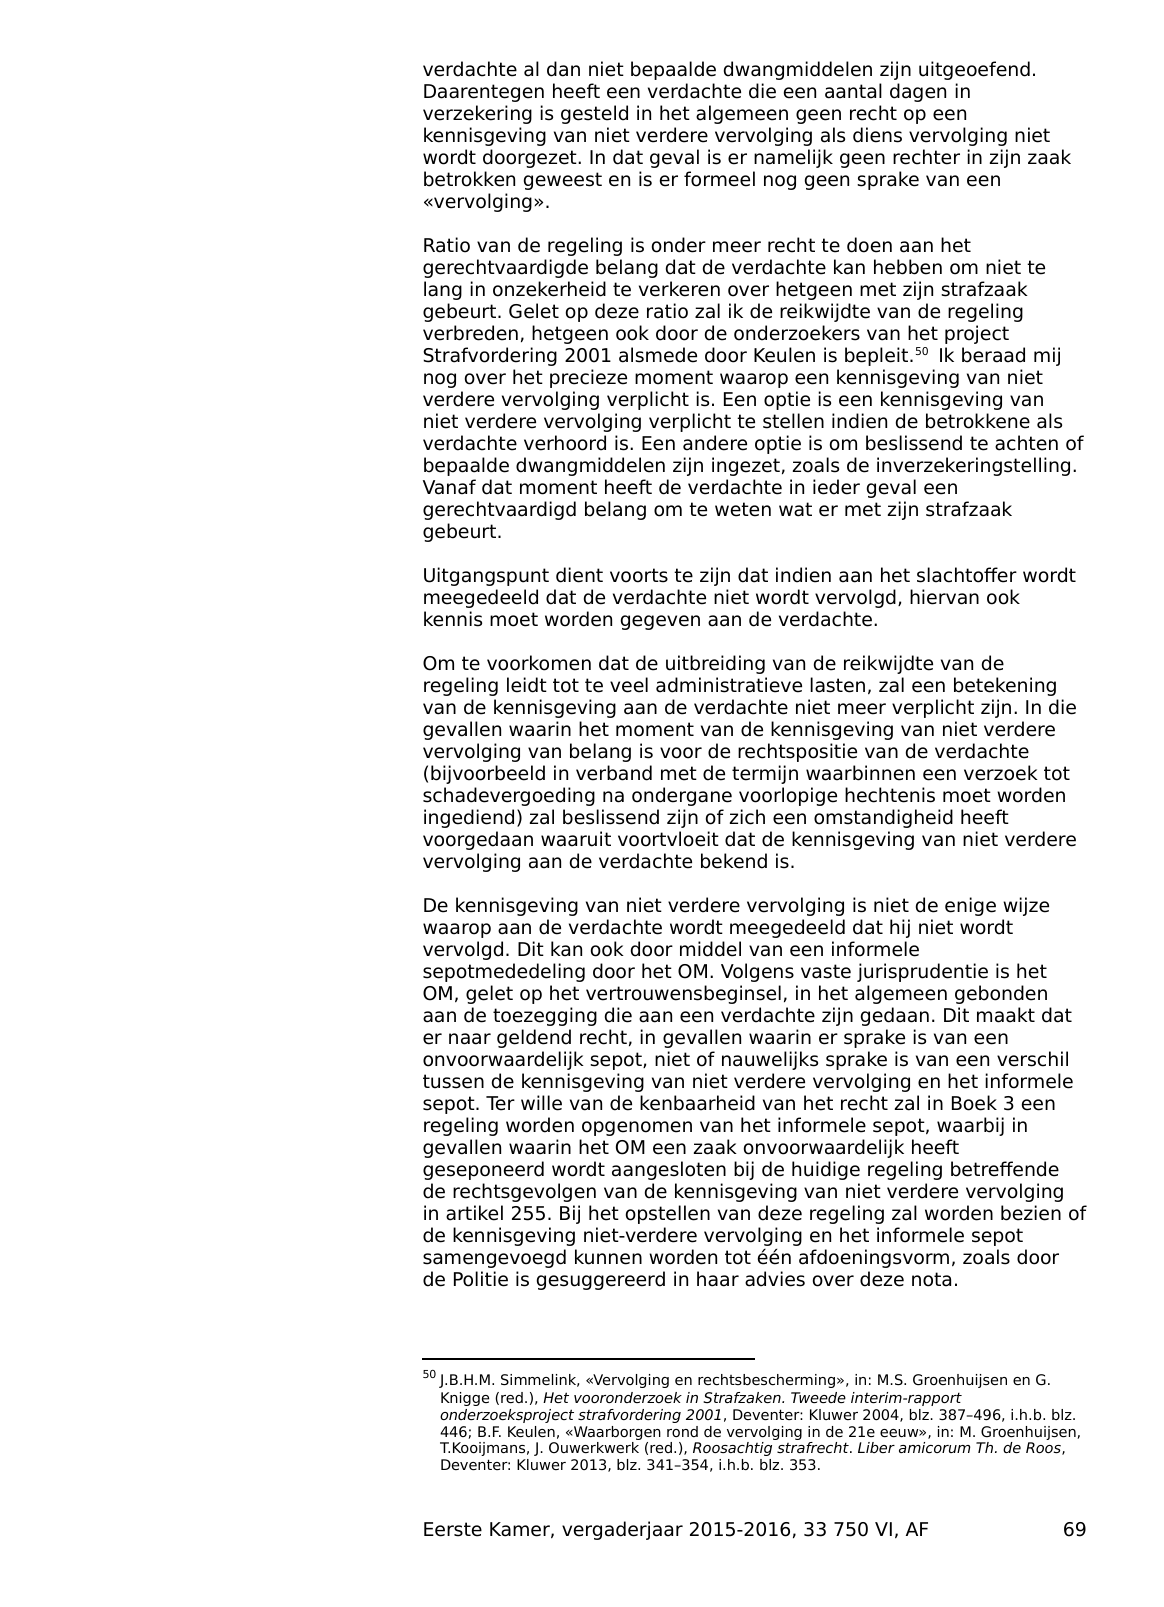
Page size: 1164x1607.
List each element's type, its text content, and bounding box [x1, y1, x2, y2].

text De kennisgeving van niet verdere vervolging is niet de enige wijze waarop aan de verdachte wordt meegedeeld dat hij niet wordt vervolgd. Dit kan ook door middel van een informele sepotmededeling door het OM. Volgens vaste jurisprudentie is het OM, gelet op het vertrouwensbeginsel, in het algemeen gebonden aan de toezegging die aan een verdachte zijn gedaan. Dit maakt dat er naar geldend recht, in gevallen waarin er sprake is van een onvoorwaardelijk sepot, niet of nauwelijks sprake is van een verschil tussen de kennisgeving van niet verdere vervolging en het informele sepot. Ter wille van de kenbaarheid van het recht zal in Boek 3 een regeling worden opgenomen van het informele sepot, waarbij in gevallen waarin het OM een zaak onvoorwaardelijk heeft geseponeerd wordt aangesloten bij de huidige regeling betreffende de rechtsgevolgen van de kennisgeving van niet verdere vervolging in artikel 255. Bij het opstellen van deze regeling zal worden bezien of de kennisgeving niet-verdere vervolging en het informele sepot samengevoegd kunnen worden tot één afdoeningsvorm, zoals door de Politie is gesuggereerd in haar advies over deze nota. [422, 895, 1087, 1291]
text Om te voorkomen dat de uitbreiding van de reikwijdte van de regeling leidt tot te veel administratieve lasten, zal een betekening van de kennisgeving aan de verdachte niet meer verplicht zijn. In die gevallen waarin het moment van de kennisgeving van niet verdere vervolging van belang is voor de rechtspositie van de verdachte (bijvoorbeeld in verband met de termijn waarbinnen een verzoek tot schadevergoeding na ondergane voorlopige hechtenis moet worden ingediend) zal beslissend zijn of zich een omstandigheid heeft voorgedaan waaruit voortvloeit dat de kennisgeving van niet verdere vervolging aan de verdachte bekend is. [422, 653, 1087, 873]
text verdachte al dan niet bepaalde dwangmiddelen zijn uitgeoefend. Daarentegen heeft een verdachte die een aantal dagen in verzekering is gesteld in het algemeen geen recht op een kennisgeving van niet verdere vervolging als diens vervolging niet wordt doorgezet. In dat geval is er namelijk geen rechter in zijn zaak betrokken geweest en is er formeel nog geen sprake van een «vervolging». [422, 59, 1087, 213]
text Uitgangspunt dient voorts te zijn dat indien aan het slachtoffer wordt meegedeeld dat de verdachte niet wordt vervolgd, hiervan ook kennis moet worden gegeven aan de verdachte. [422, 565, 1087, 631]
text J.B.H.M. Simmelink, «Vervolging en rechtsbescherming», in: M.S. Groenhuijsen en G. Knigge (red.), Het vooronderzoek in Strafzaken. Tweede interim-rapport onderzoeksproject strafvordering 2001, Deventer: Kluwer 2004, blz. 387–496, i.h.b. blz. 446; B.F. Keulen, «Waarborgen rond de vervolging in de 21e eeuw», in: M. Groenhuijsen, T.Kooijmans, J. Ouwerkwerk (red.), Roosachtig strafrecht. Liber amicorum Th. de Roos, Deventer: Kluwer 2013, blz. 341–354, i.h.b. blz. 353. [422, 1368, 1087, 1474]
text Ratio van de regeling is onder meer recht te doen aan het gerechtvaardigde belang dat de verdachte kan hebben om niet te lang in onzekerheid te verkeren over hetgeen met zijn strafzaak gebeurt. Gelet op deze ratio zal ik de reikwijdte van de regeling verbreden, hetgeen ook door de onderzoekers van het project Strafvordering 2001 alsmede door Keulen is bepleit. Ik beraad mij nog over het precieze moment waarop een kennisgeving van niet verdere vervolging verplicht is. Een optie is een kennisgeving van niet verdere vervolging verplicht te stellen indien de betrokkene als verdachte verhoord is. Een andere optie is om beslissend te achten of bepaalde dwangmiddelen zijn ingezet, zoals de inverzekeringstelling. Vanaf dat moment heeft de verdachte in ieder geval een gerechtvaardigd belang om te weten wat er met zijn strafzaak gebeurt. [422, 235, 1087, 543]
